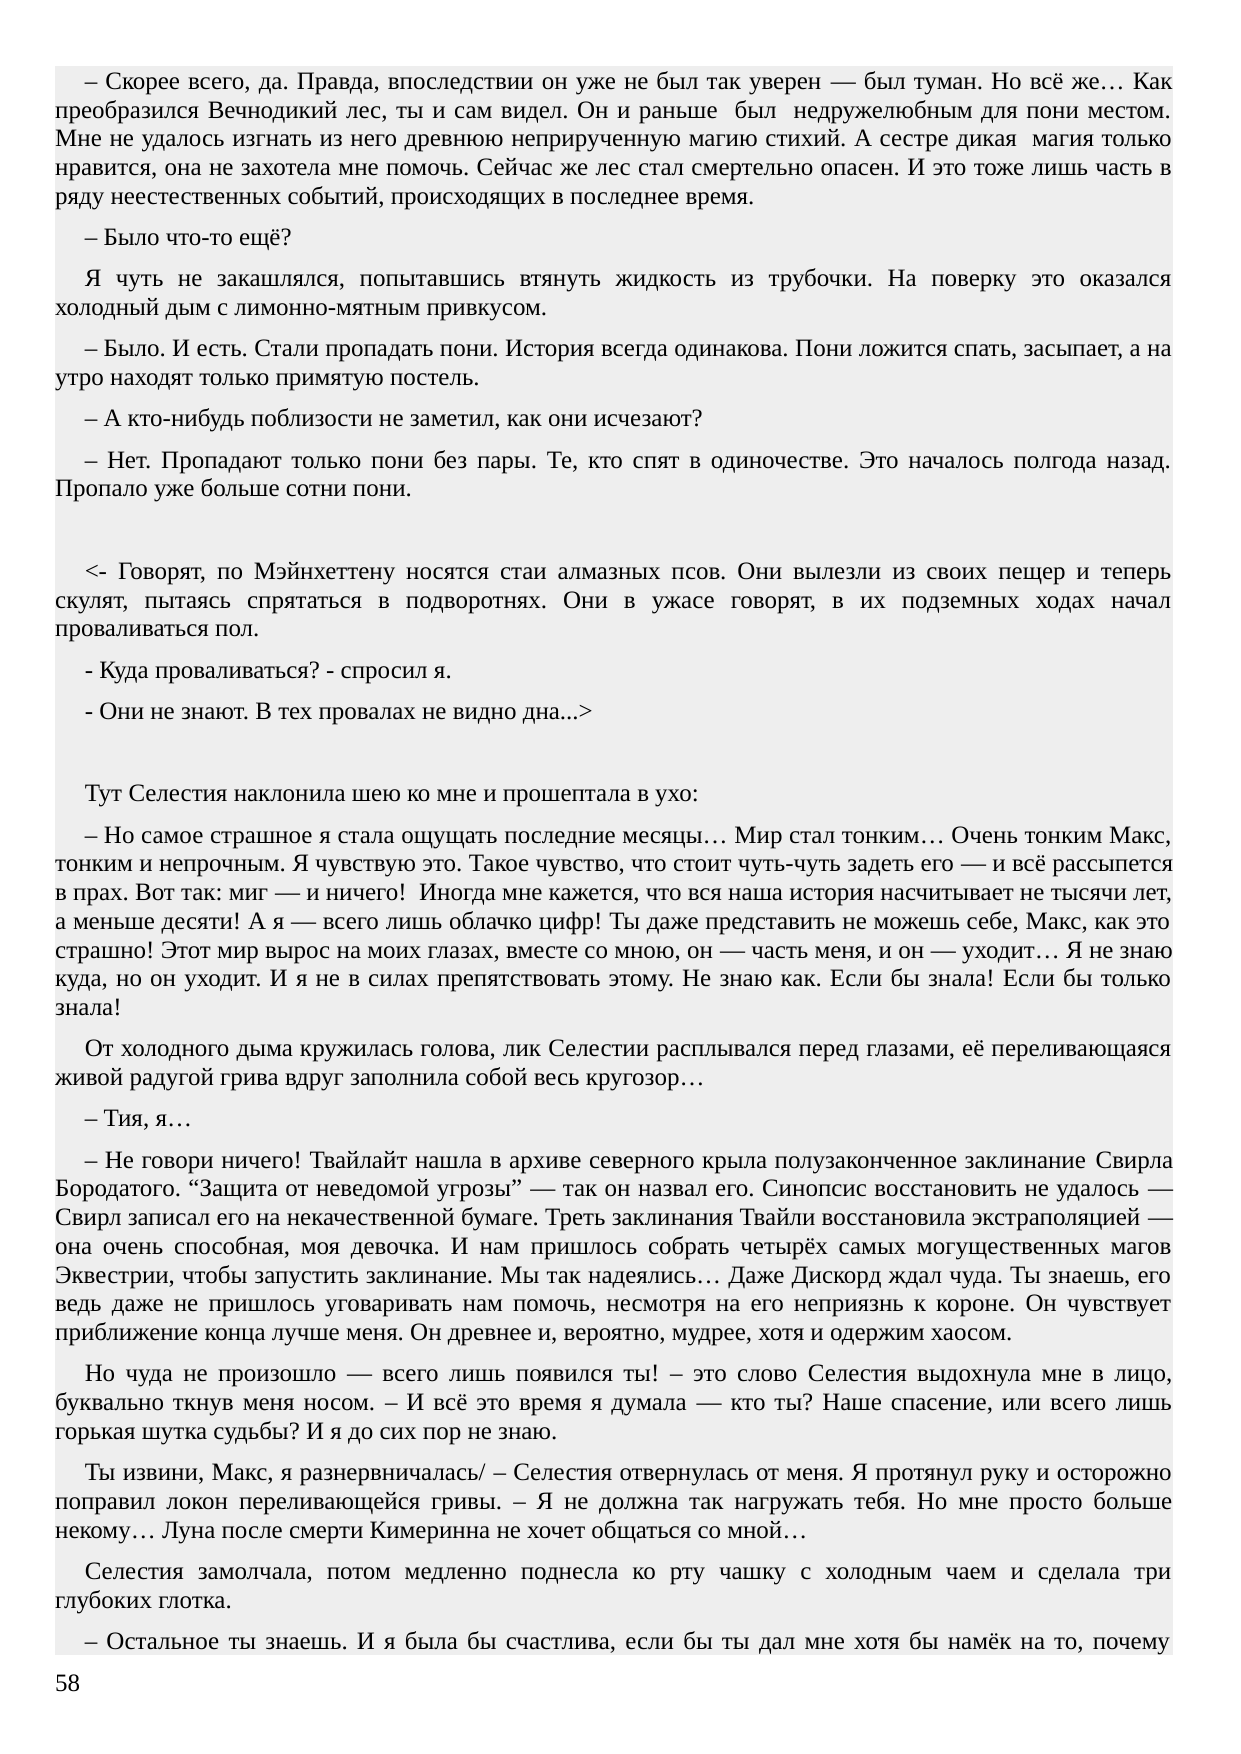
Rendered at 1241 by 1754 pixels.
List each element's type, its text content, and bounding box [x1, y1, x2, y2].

text – Но самое страшное я стала ощущать последние месяцы… Мир стал тонким… Очень тонким Макс, тонким и непрочным. Я чувствую это. Такое чувство, что стоит чуть-чуть задеть его — и всё рассыпется в прах. Вот так: миг — и ничего! Иногда мне кажется, что вся наша история насчитывает не тысячи лет, а меньше десяти! А я — всего лишь облачко цифр! Ты даже представить не можешь себе, Макс, как это страшно! Этот мир вырос на моих глазах, вместе со мною, он — часть меня, и он — уходит… Я не знаю куда, но он уходит. И я не в силах препятствовать этому. Не знаю как. Если бы знала! Если бы только знала! [55, 820, 1173, 1021]
text От холодного дыма кружилась голова, лик Селестии расплывался перед глазами, её переливающаяся живой радугой грива вдруг заполнила собой весь кругозор… [55, 1033, 1173, 1091]
text – Было. И есть. Стали пропадать пони. История всегда одинакова. Пони ложится спать, засыпает, а на утро находят только примятую постель. [55, 333, 1173, 391]
text – Тия, я… [55, 1103, 1173, 1132]
text – Остальное ты знаешь. И я была бы счастлива, если бы ты дал мне хотя бы намёк на то, почему [55, 1626, 1173, 1655]
text Ты извини, Макс, я разнервничалась/ – Селестия отвернулась от меня. Я протянул руку и осторожно поправил локон переливающейся гривы. – Я не должна так нагружать тебя. Но мне просто больше некому… Луна после смерти Кимеринна не хочет общаться со мной… [55, 1457, 1173, 1543]
text – Скорее всего, да. Правда, впоследствии он уже не был так уверен — был туман. Но всё же… Как преобразился Вечнодикий лес, ты и сам видел. Он и раньше был недружелюбным для пони местом. Мне не удалось изгнать из него древнюю неприрученную магию стихий. А сестре дикая магия только нравится, она не захотела мне помочь. Сейчас же лес стал смертельно опасен. И это тоже лишь часть в ряду неестественных событий, происходящих в последнее время. [55, 66, 1173, 210]
text - Они не знают. В тех провалах не видно дна...> [55, 696, 1173, 725]
text <- Говорят, по Мэйнхеттену носятся стаи алмазных псов. Они вылезли из своих пещер и теперь скулят, пытаясь спрятаться в подворотнях. Они в ужасе говорят, в их подземных ходах начал проваливаться пол. [55, 556, 1173, 642]
text Но чуда не произошло — всего лишь появился ты! – это слово Селестия выдохнула мне в лицо, буквально ткнув меня носом. – И всё это время я думала — кто ты? Наше спасение, или всего лишь горькая шутка судьбы? И я до сих пор не знаю. [55, 1358, 1173, 1445]
text – А кто-нибудь поблизости не заметил, как они исчезают? [55, 403, 1173, 432]
text – Было что-то ещё? [55, 222, 1173, 251]
text – Не говори ничего! Твайлайт нашла в архиве северного крыла полузаконченное заклинание Cвирла Бородатого. “Защита от неведомой угрозы” — так он назвал его. Синопсис восстановить не удалось — Свирл записал его на некачественной бумаге. Треть заклинания Твайли восстановила экстраполяцией — она очень способная, моя девочка. И нам пришлось собрать четырёх самых могущественных магов Эквестрии, чтобы запустить заклинание. Мы так надеялись… Даже Дискорд ждал чуда. Ты знаешь, его ведь даже не пришлось уговаривать нам помочь, несмотря на его неприязнь к короне. Он чувствует приближение конца лучше меня. Он древнее и, вероятно, мудрее, хотя и одержим хаосом. [55, 1145, 1173, 1346]
text Тут Селестия наклонила шею ко мне и прошептала в ухо: [55, 778, 1173, 807]
text Селестия замолчала, потом медленно поднесла ко рту чашку с холодным чаем и сделала три глубоких глотка. [55, 1556, 1173, 1613]
text - Куда проваливаться? - спросил я. [55, 655, 1173, 683]
text – Нет. Пропадают только пони без пары. Те, кто спят в одиночестве. Это началось полгода назад. Пропало уже больше сотни пони. [55, 445, 1173, 502]
text Я чуть не закашлялся, попытавшись втянуть жидкость из трубочки. На поверку это оказался холодный дым с лимонно-мятным привкусом. [55, 263, 1173, 321]
